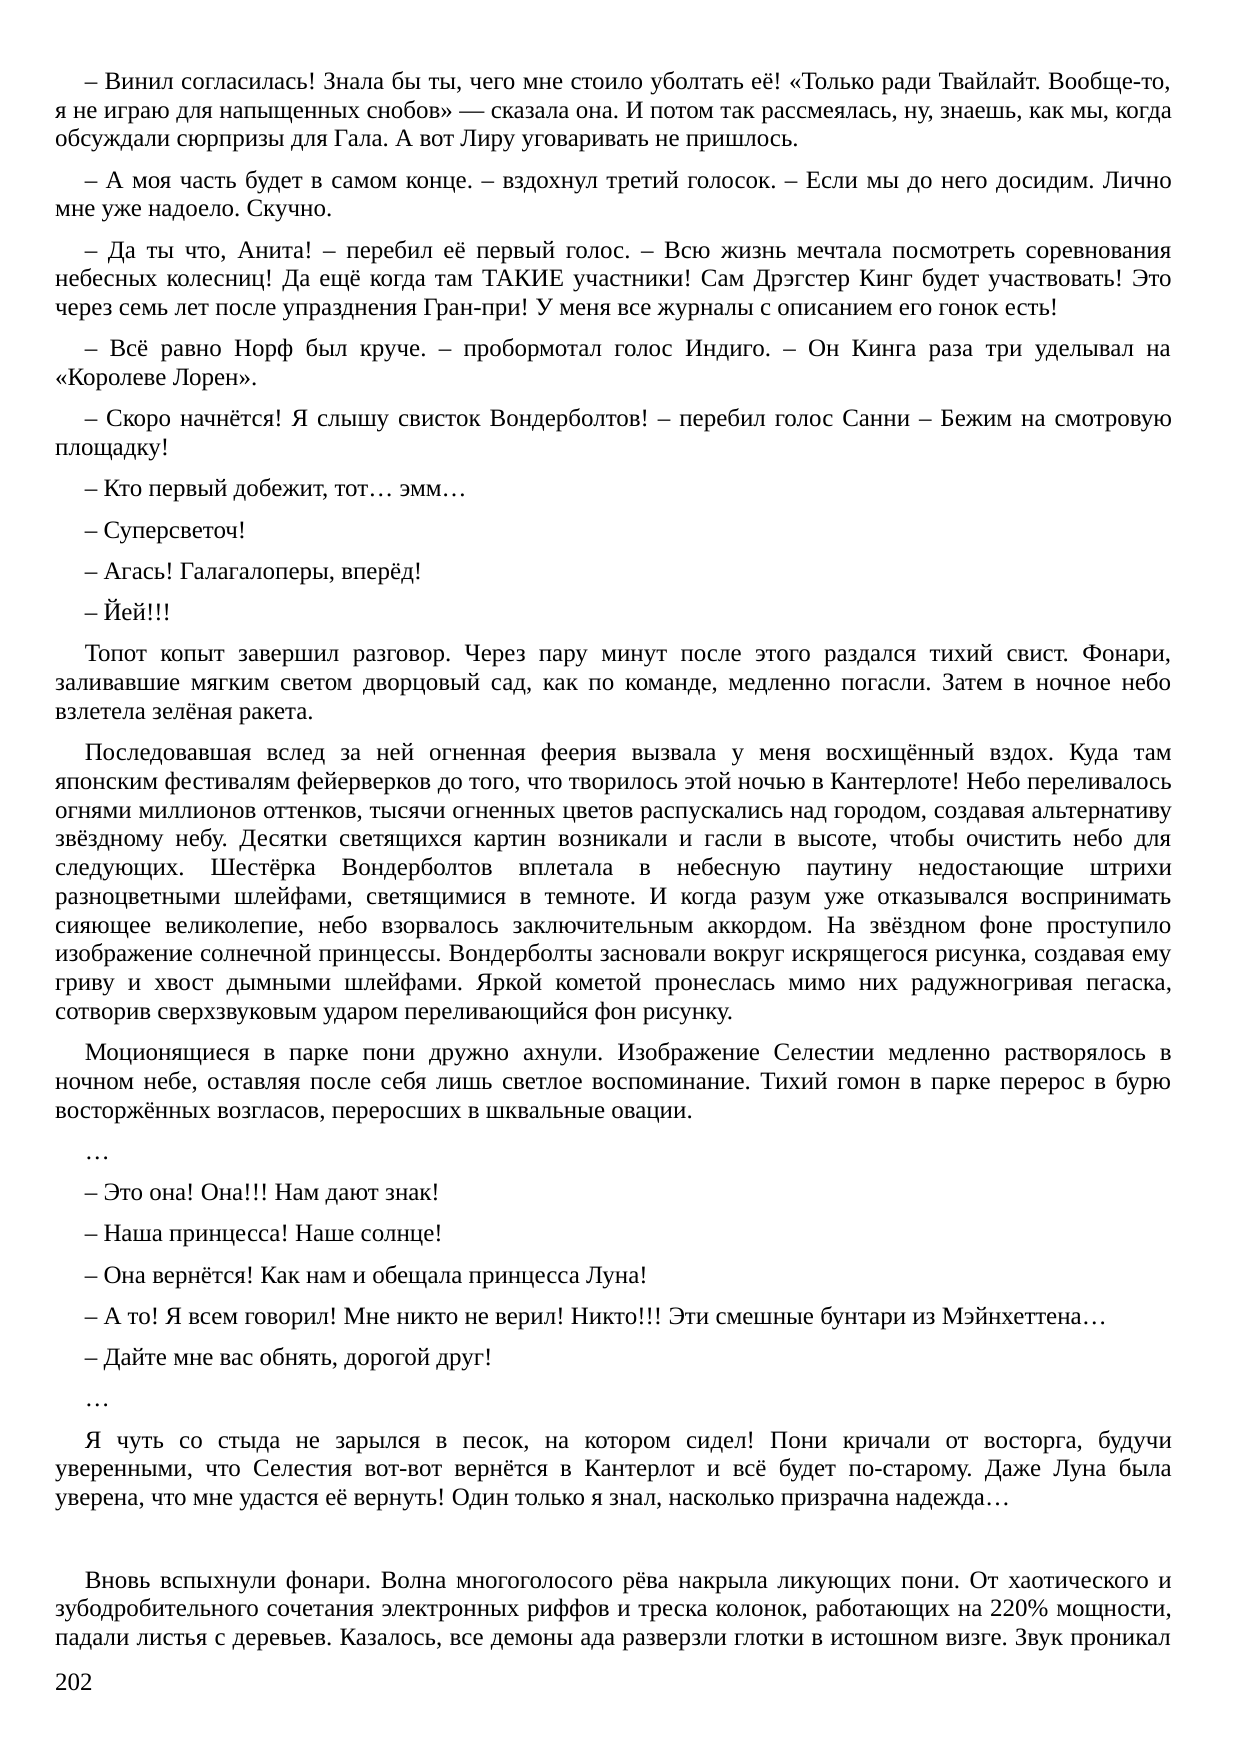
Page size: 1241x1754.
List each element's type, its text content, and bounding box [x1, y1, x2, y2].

text – Дайте мне вас обнять, дорогой друг! [55, 1342, 1173, 1371]
text – А моя часть будет в самом конце. – вздохнул третий голосок. – Если мы до него досидим. Лично мне уже надоело. Скучно. [55, 165, 1173, 222]
text – Йей!!! [55, 597, 1173, 626]
text – Да ты что, Анита! – перебил её первый голос. – Всю жизнь мечтала посмотреть соревнования небесных колесниц! Да ещё когда там ТАКИЕ участники! Сам Дрэгстер Кинг будет участвовать! Это через семь лет после упразднения Гран-при! У меня все журналы с описанием его гонок есть! [55, 235, 1173, 321]
text … [55, 1136, 1173, 1165]
text – Это она! Она!!! Нам дают знак! [55, 1177, 1173, 1206]
text … [55, 1383, 1173, 1412]
text – Суперсветоч! [55, 515, 1173, 543]
text Последовавшая вслед за ней огненная феерия вызвала у меня восхищённый вздох. Куда там японским фестивалям фейерверков до того, что творилось этой ночью в Кантерлоте! Небо переливалось огнями миллионов оттенков, тысячи огненных цветов распускались над городом, создавая альтернативу звёздному небу. Десятки светящихся картин возникали и гасли в высоте, чтобы очистить небо для следующих. Шестёрка Вондерболтов вплетала в небесную паутину недостающие штрихи разноцветными шлейфами, светящимися в темноте. И когда разум уже отказывался воспринимать сияющее великолепие, небо взорвалось заключительным аккордом. На звёздном фоне проступило изображение солнечной принцессы. Вондерболты засновали вокруг искрящегося рисунка, создавая ему гриву и хвост дымными шлейфами. Яркой кометой пронеслась мимо них радужногривая пегаска, сотворив сверхзвуковым ударом переливающийся фон рисунку. [55, 737, 1173, 1025]
text – Наша принцесса! Наше солнце! [55, 1218, 1173, 1247]
text – Она вернётся! Как нам и обещала принцесса Луна! [55, 1260, 1173, 1288]
text – А то! Я всем говорил! Мне никто не верил! Никто!!! Эти смешные бунтари из Мэйнхеттена… [55, 1301, 1173, 1330]
text – Всё равно Норф был круче. – пробормотал голос Индиго. – Он Кинга раза три уделывал на «Королеве Лорен». [55, 333, 1173, 391]
text – Винил согласилась! Знала бы ты, чего мне стоило уболтать её! «Только ради Твайлайт. Вообще-то, я не играю для напыщенных снобов» — сказала она. И потом так рассмеялась, ну, знаешь, как мы, когда обсуждали сюрпризы для Гала. А вот Лиру уговаривать не пришлось. [55, 66, 1173, 152]
text Топот копыт завершил разговор. Через пару минут после этого раздался тихий свист. Фонари, заливавшие мягким светом дворцовый сад, как по команде, медленно погасли. Затем в ночное небо взлетела зелёная ракета. [55, 638, 1173, 725]
text – Агась! Галагалоперы, вперёд! [55, 556, 1173, 585]
text – Скоро начнётся! Я слышу свисток Вондерболтов! – перебил голос Санни – Бежим на смотровую площадку! [55, 403, 1173, 461]
text – Кто первый добежит, тот… эмм… [55, 473, 1173, 502]
text Моционящиеся в парке пони дружно ахнули. Изображение Селестии медленно растворялось в ночном небе, оставляя после себя лишь светлое воспоминание. Тихий гомон в парке перерос в бурю восторжённых возгласов, переросших в шквальные овации. [55, 1037, 1173, 1123]
text Я чуть со стыда не зарылся в песок, на котором сидел! Пони кричали от восторга, будучи уверенными, что Селестия вот-вот вернётся в Кантерлот и всё будет по-старому. Даже Луна была уверена, что мне удастся её вернуть! Один только я знал, насколько призрачна надежда… [55, 1425, 1173, 1511]
text Вновь вспыхнули фонари. Волна многоголосого рёва накрыла ликующих пони. От хаотического и зубодробительного сочетания электронных риффов и треска колонок, работающих на 220% мощности, падали листья с деревьев. Казалось, все демоны ада разверзли глотки в истошном визге. Звук проникал [55, 1565, 1173, 1651]
